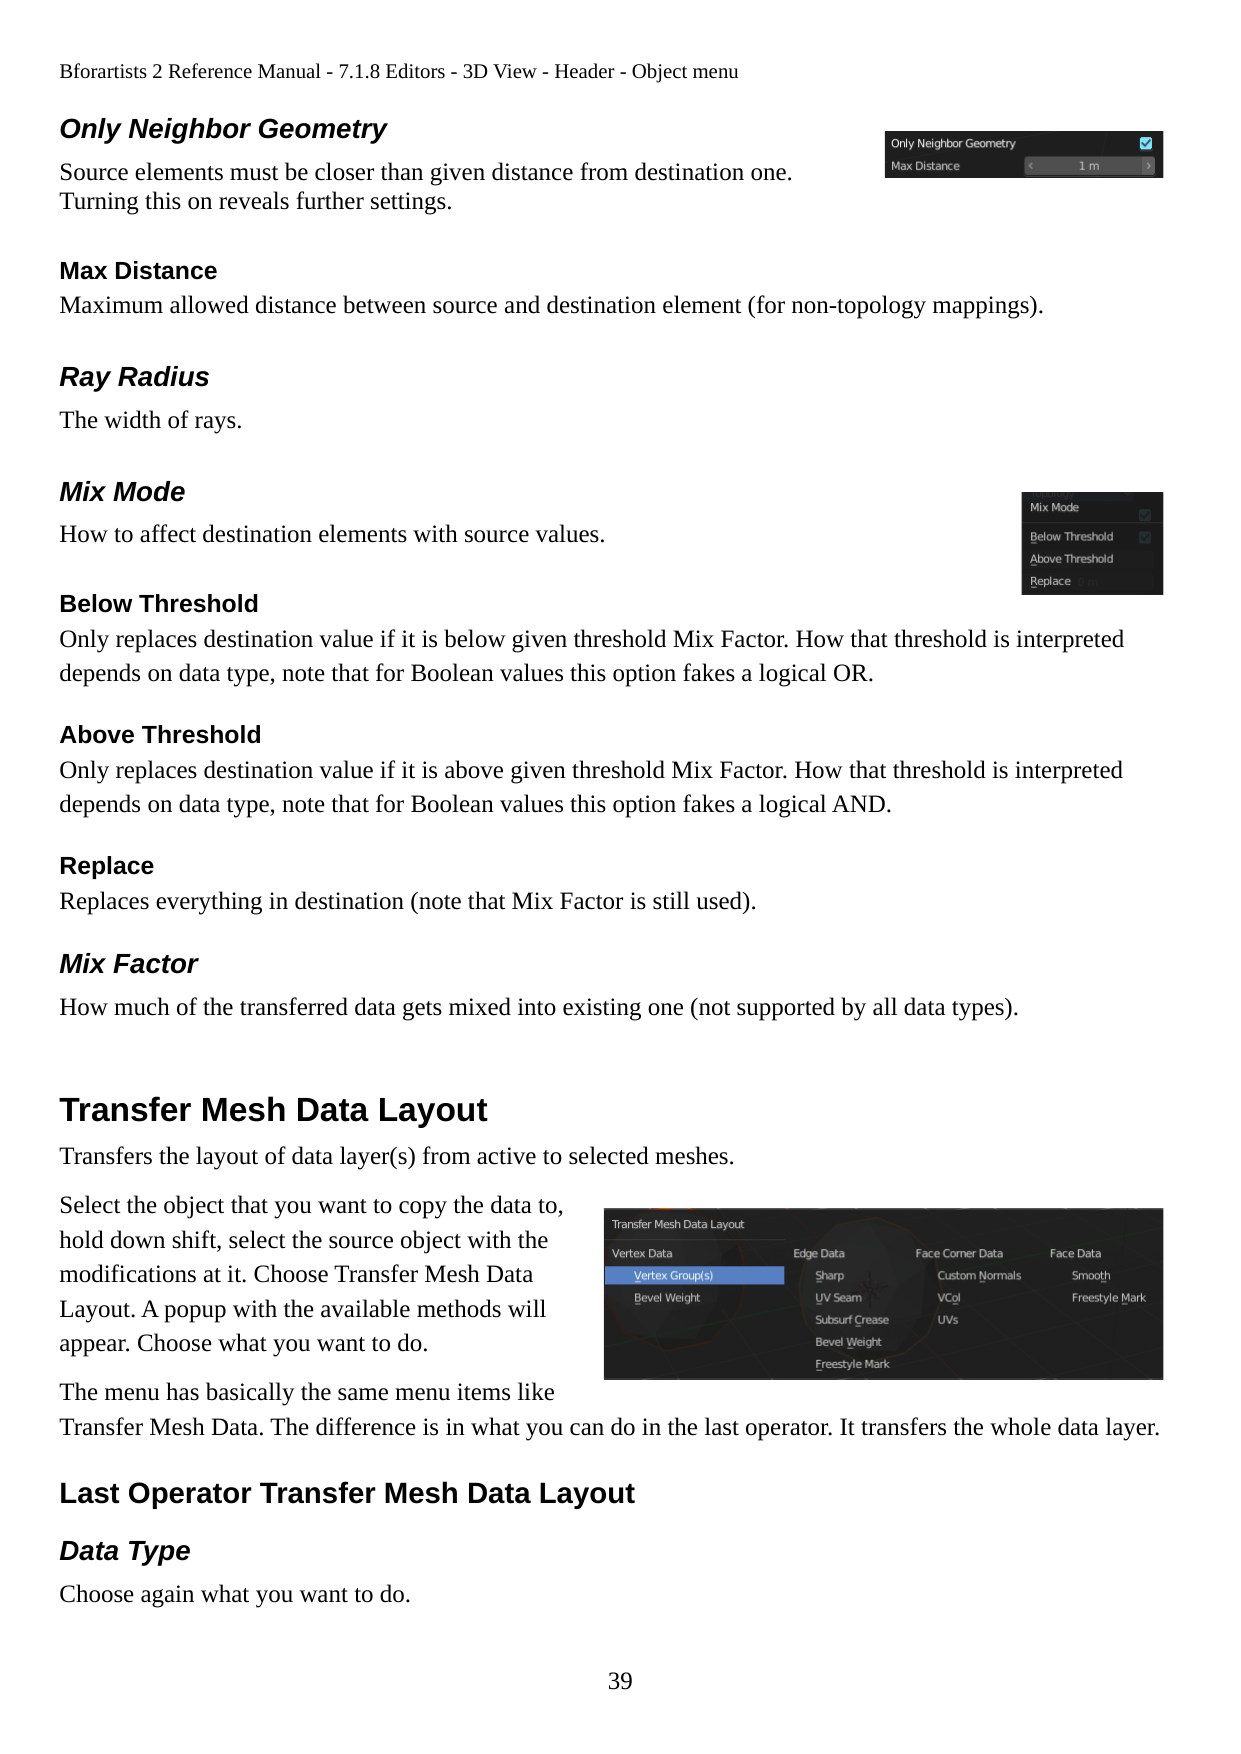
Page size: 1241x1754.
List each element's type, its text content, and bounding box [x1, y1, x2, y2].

text The menu has basically the same menu items like Transfer Mesh Data. The difference is in what you can do in the last operator. It transfers the whole data layer. [59, 1377, 1181, 1441]
subtitle Ray Radius [59, 361, 1181, 392]
subtitle Transfer Mesh Data Layout [59, 1090, 1181, 1129]
subtitle Above Threshold [59, 720, 1181, 749]
text Replaces everything in destination (note that Mix Factor is still used). [59, 886, 1181, 914]
subtitle Max Distance [59, 256, 1181, 284]
text Transfers the layout of data layer(s) from active to selected meshes. [59, 1141, 1181, 1170]
subtitle Below Threshold [59, 589, 1181, 618]
text How to affect destination elements with source values. [59, 519, 1021, 548]
text Choose again what you want to do. [59, 1579, 1181, 1607]
picture [603, 1208, 1164, 1380]
text Select the object that you want to copy the data to, hold down shift, select the source object with the modifications at it. Choose Transfer Mesh Data Layout. A popup with the available methods will appear. Choose what you want to do. [59, 1191, 1181, 1357]
subtitle Data Type [59, 1534, 1181, 1566]
text How much of the transferred data gets mixed into existing one (not supported by all data types). [59, 992, 1181, 1020]
subtitle Only Neighbor Geometry [59, 113, 1181, 144]
text Only replaces destination value if it is below given threshold Mix Factor. How that threshold is interpreted depends on data type, note that for Boolean values this option fakes a logical OR. [59, 624, 1181, 687]
subtitle Mix Factor [59, 947, 1181, 979]
picture [884, 131, 1164, 178]
text The width of rays. [59, 405, 1181, 434]
text Only replaces destination value if it is above given threshold Mix Factor. How that threshold is interpreted depends on data type, note that for Boolean values this option fakes a logical AND. [59, 755, 1181, 818]
subtitle Mix Mode [59, 475, 1181, 507]
subtitle Last Operator Transfer Mesh Data Layout [59, 1476, 1181, 1509]
text Maximum allowed distance between source and destination element (for non-topology mappings). [59, 291, 1181, 319]
picture [1021, 492, 1164, 595]
subtitle Replace [59, 851, 1181, 879]
text Source elements must be closer than given distance from destination one. Turning this on reveals further settings. [59, 157, 1181, 214]
